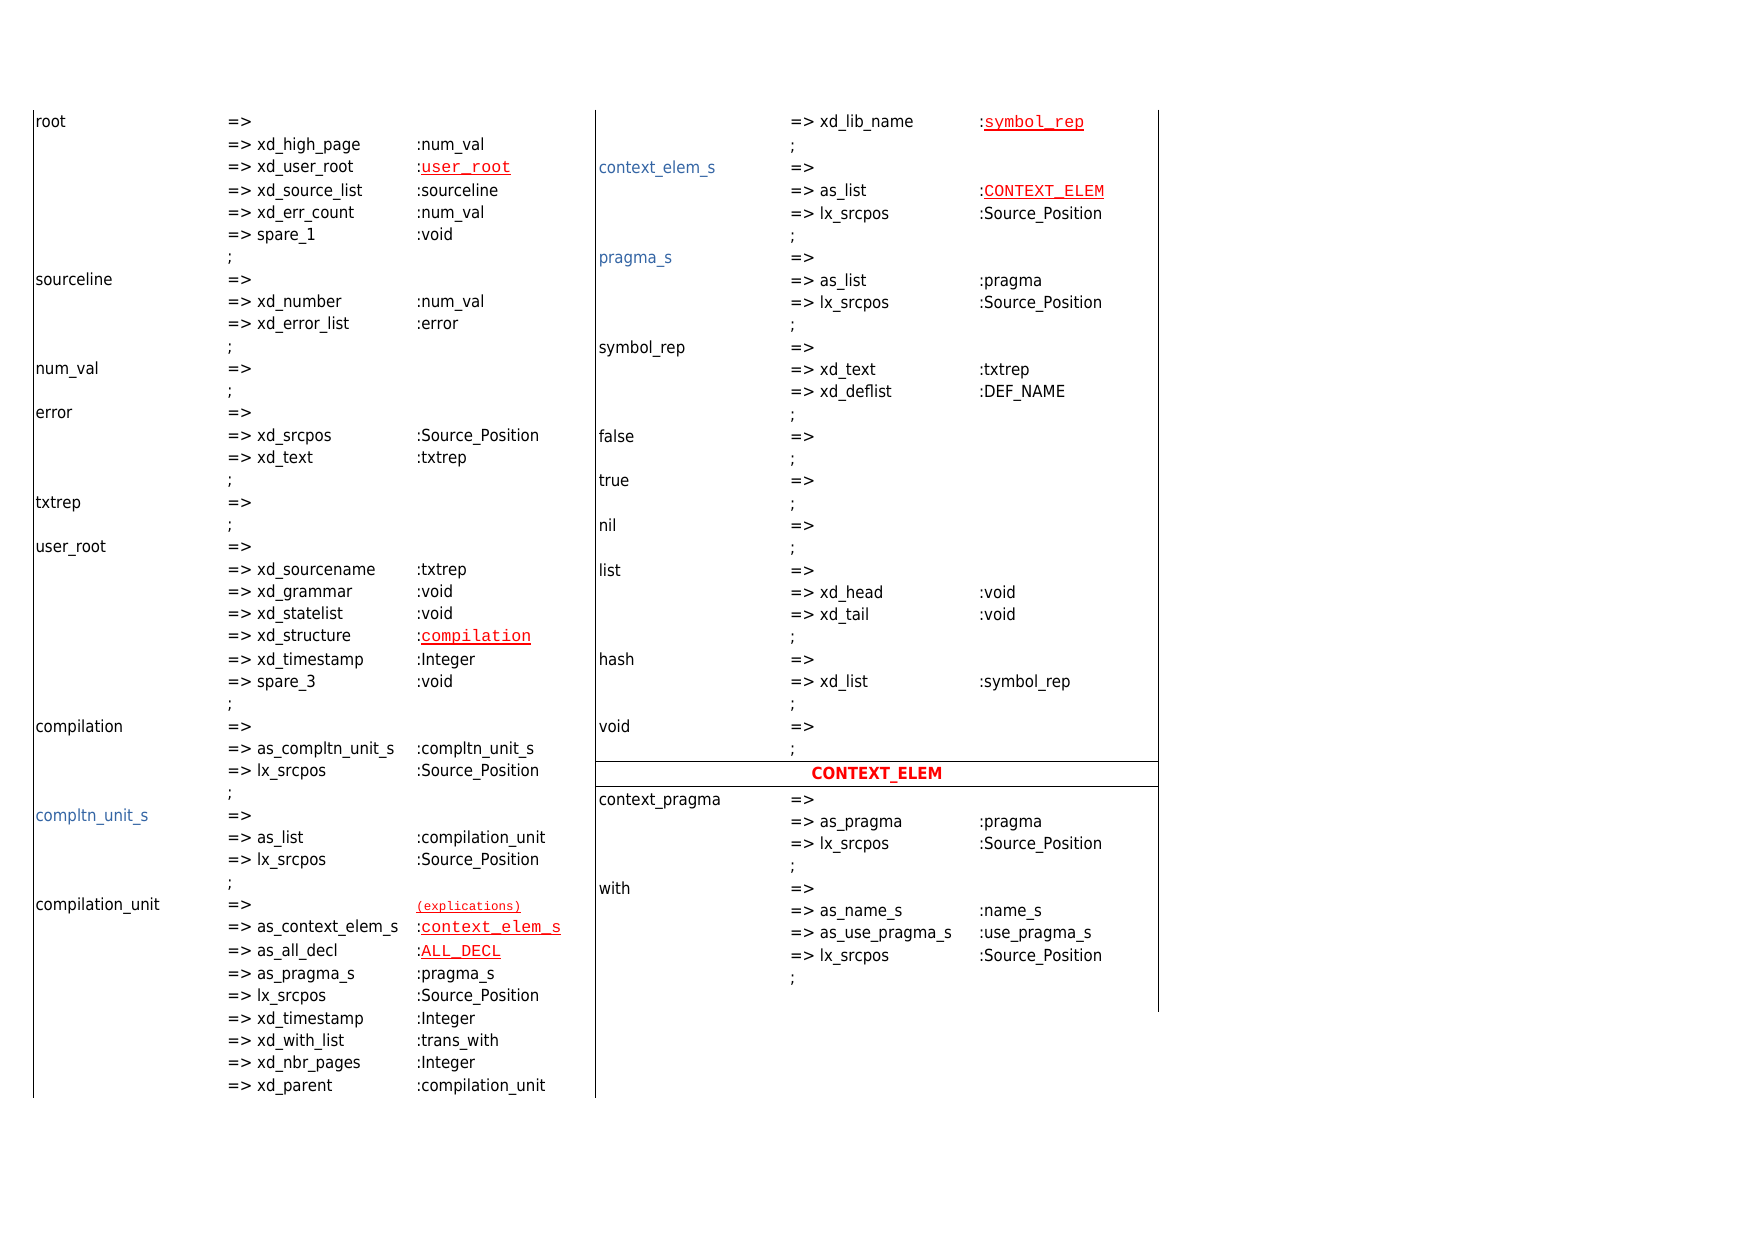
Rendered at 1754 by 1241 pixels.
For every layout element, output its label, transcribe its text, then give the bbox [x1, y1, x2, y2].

text sourceline => [34, 269, 595, 292]
text ; [596, 315, 1158, 338]
text ; [596, 494, 1158, 516]
text false => [596, 427, 1158, 449]
text user_root => [34, 537, 595, 559]
text => xd_user_root :user_root [34, 157, 595, 180]
text ; [596, 449, 1158, 471]
text => xd_structure :compilation [34, 626, 595, 650]
text ; [34, 470, 595, 492]
text compilation_unit => (explications) [34, 895, 595, 917]
text => xd_timestamp :Integer [34, 1009, 595, 1031]
text ; [596, 136, 1158, 158]
text => xd_tail :void [596, 605, 1158, 627]
text num_val => [34, 359, 595, 381]
text => xd_sourcename :txtrep [34, 559, 595, 582]
text hash => [596, 650, 1158, 672]
text => lx_srcpos :Source_Position [596, 946, 1158, 968]
text => xd_lib_name :symbol_rep [596, 109, 1158, 136]
text true => [596, 471, 1158, 494]
text context_pragma => [596, 787, 1158, 812]
text list => [596, 561, 1158, 583]
text => as_all_decl :ALL_DECL [34, 941, 595, 964]
text ; [34, 515, 595, 537]
text => as_compltn_unit_s :compltn_unit_s [34, 739, 595, 761]
text with => [596, 879, 1158, 901]
text void => [596, 717, 1158, 739]
text => xd_err_count :num_val [34, 203, 595, 225]
text => xd_error_list :error [34, 314, 595, 336]
text => xd_statelist :void [34, 604, 595, 626]
text => lx_srcpos :Source_Position [34, 986, 595, 1009]
text => xd_with_list :trans_with [34, 1031, 595, 1053]
text => as_list :compilation_unit [34, 828, 595, 850]
text => as_context_elem_s :context_elem_s [34, 917, 595, 941]
text => xd_grammar :void [34, 582, 595, 604]
text ; [596, 694, 1158, 717]
text ; [596, 627, 1158, 650]
text error => [34, 403, 595, 426]
text => as_pragma :pragma [596, 812, 1158, 834]
text => xd_number :num_val [34, 292, 595, 314]
text => xd_nbr_pages :Integer [34, 1053, 595, 1076]
text => xd_srcpos :Source_Position [34, 426, 595, 448]
text context_elem_s => [596, 158, 1158, 180]
text CONTEXT_ELEM [596, 762, 1158, 786]
text compltn_unit_s => [34, 806, 595, 828]
text => xd_parent :compilation_unit [34, 1076, 595, 1098]
text ; [34, 381, 595, 403]
text => xd_deflist :DEF_NAME [596, 382, 1158, 404]
text => as_pragma_s :pragma_s [34, 964, 595, 986]
text => xd_high_page :num_val [34, 135, 595, 157]
text => as_name_s :name_s [596, 901, 1158, 923]
text => xd_source_list :sourceline [34, 180, 595, 203]
text ; [596, 404, 1158, 427]
text => xd_text :txtrep [596, 360, 1158, 382]
text ; [596, 739, 1158, 761]
text => xd_timestamp :Integer [34, 650, 595, 672]
text ; [34, 873, 595, 895]
text symbol_rep => [596, 338, 1158, 360]
text ; [596, 968, 1158, 990]
text compilation => [34, 717, 595, 739]
text txtrep => [34, 492, 595, 515]
text => xd_head :void [596, 583, 1158, 605]
text pragma_s => [596, 248, 1158, 271]
text => as_use_pragma_s :use_pragma_s [596, 923, 1158, 946]
text ; [34, 247, 595, 269]
text nil => [596, 516, 1158, 538]
text => lx_srcpos :Source_Position [34, 761, 595, 783]
text ; [596, 538, 1158, 561]
text => lx_srcpos :Source_Position [34, 850, 595, 873]
text root => [32, 109, 595, 135]
text ; [596, 856, 1158, 879]
text => as_list :pragma [596, 271, 1158, 293]
text => xd_text :txtrep [34, 448, 595, 470]
text => as_list :CONTEXT_ELEM [596, 180, 1158, 204]
text => spare_3 :void [34, 672, 595, 694]
text => xd_list :symbol_rep [596, 672, 1158, 694]
text => lx_srcpos :Source_Position [596, 204, 1158, 226]
text => lx_srcpos :Source_Position [596, 293, 1158, 315]
text => spare_1 :void [34, 225, 595, 247]
text => lx_srcpos :Source_Position [596, 834, 1158, 856]
text ; [34, 694, 595, 717]
text ; [596, 226, 1158, 248]
text ; [34, 783, 595, 806]
text ; [34, 336, 595, 359]
